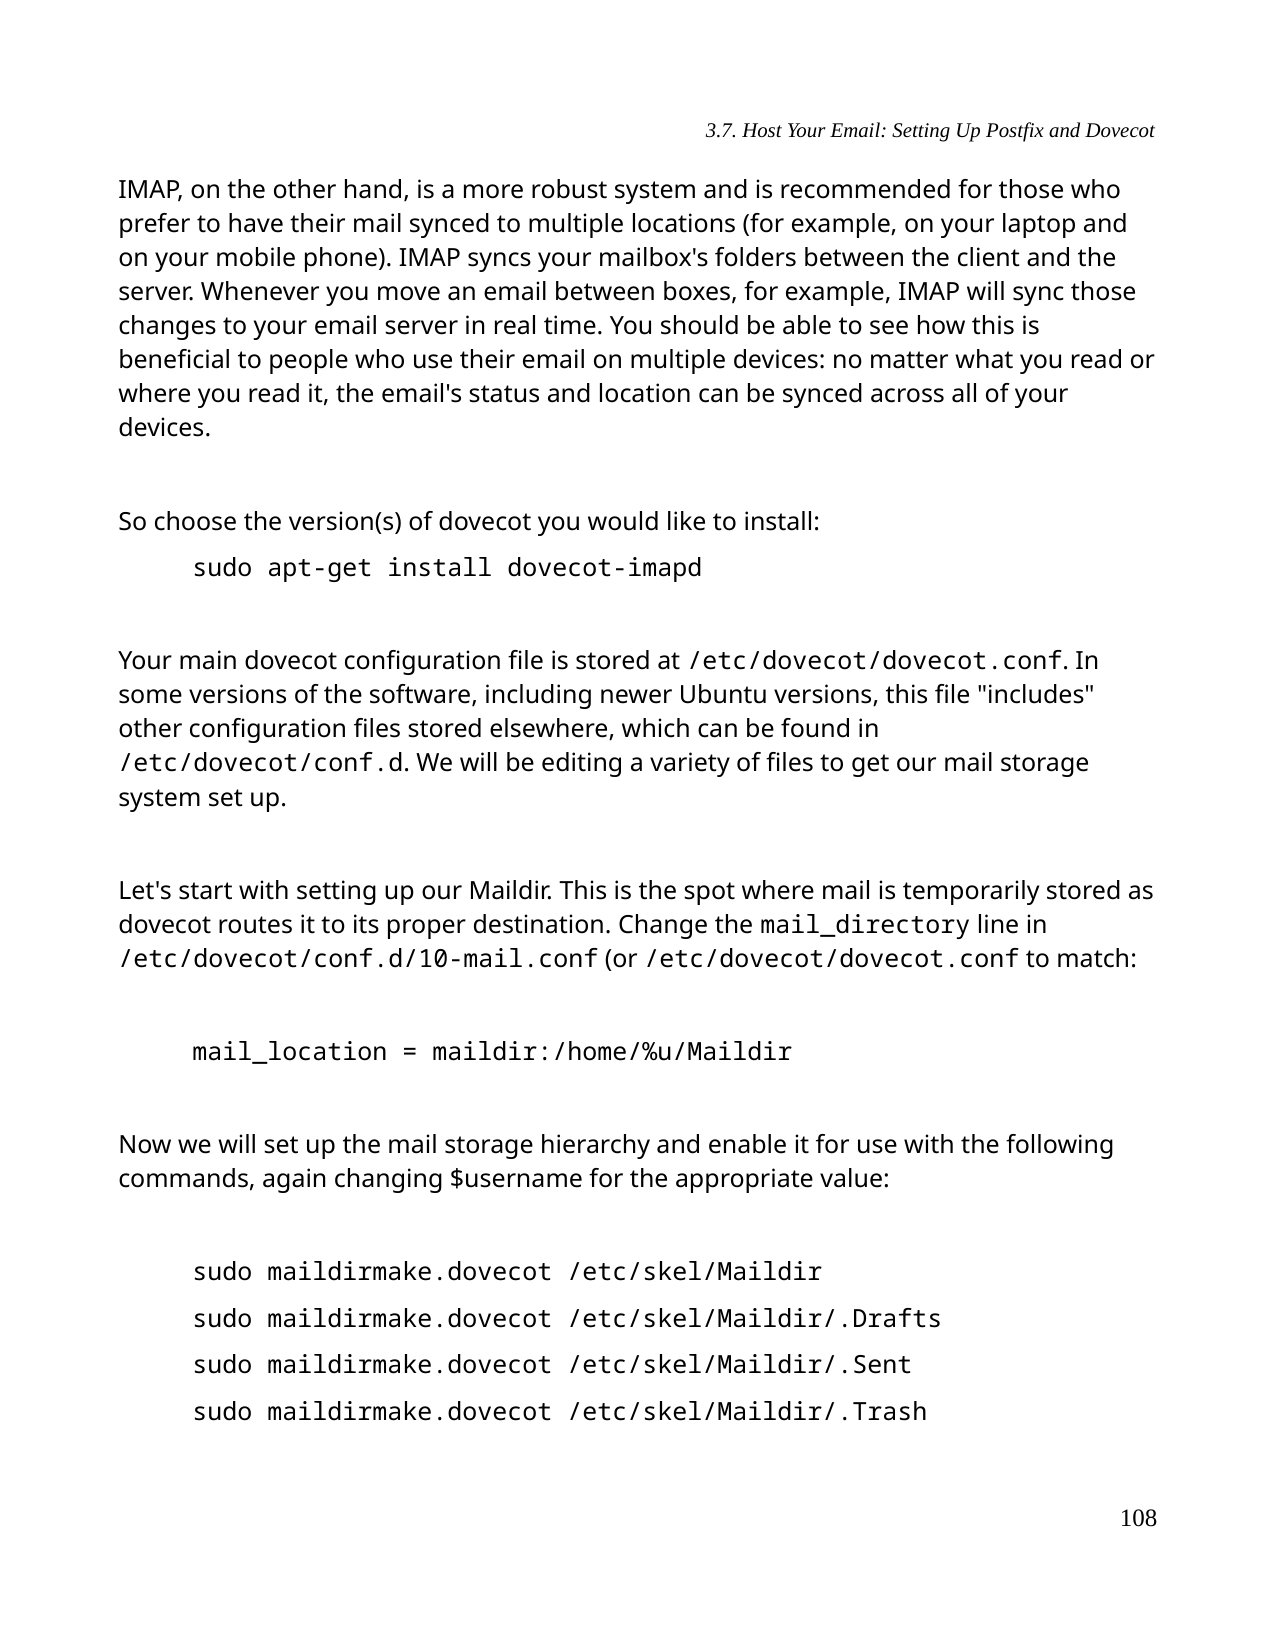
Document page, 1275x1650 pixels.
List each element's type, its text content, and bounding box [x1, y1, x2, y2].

text So choose the version(s) of dovecot you would like to install: [118, 503, 1157, 537]
text Now we will set up the mail storage hierarchy and enable it for use with the following commands, again changing $username for the appropriate value: [118, 1127, 1157, 1195]
text sudo apt-get install dovecot-imapd [118, 550, 1157, 584]
text IMAP, on the other hand, is a more robust system and is recommended for those who prefer to have their mail synced to multiple locations (for example, on your laptop and on your mobile phone). IMAP syncs your mailbox's folders between the client and the server. Whenever you move an email between boxes, for example, IMAP will sync those changes to your email server in real time. You should be able to see how this is beneficial to people who use their email on multiple devices: no matter what you read or where you read it, the email's status and location can be synced across all of your devices. [118, 172, 1157, 444]
text mail_location = maildir:/home/%u/Maildir [118, 1033, 1157, 1068]
text sudo maildirmake.dovecot /etc/skel/Maildir/.Drafts [118, 1300, 1157, 1334]
text sudo maildirmake.dovecot /etc/skel/Maildir/.Trash [118, 1393, 1157, 1428]
text sudo maildirmake.dovecot /etc/skel/Maildir/.Sent [118, 1347, 1157, 1381]
text Let's start with setting up our Maildir. This is the spot where mail is temporarily stored as dovecot routes it to its proper destination. Change the mail_directory line in /etc/dovecot/conf.d/10-mail.conf (or /etc/dovecot/dovecot.conf to match: [118, 872, 1157, 974]
text Your main dovecot configuration file is stored at /etc/dovecot/dovecot.conf. In some versions of the software, including newer Ubuntu versions, this file "includes" other configuration files stored elsewhere, which can be found in /etc/dovecot/conf.d. We will be editing a variety of files to get our mail storage system set up. [118, 643, 1157, 813]
text sudo maildirmake.dovecot /etc/skel/Maildir [118, 1254, 1157, 1288]
